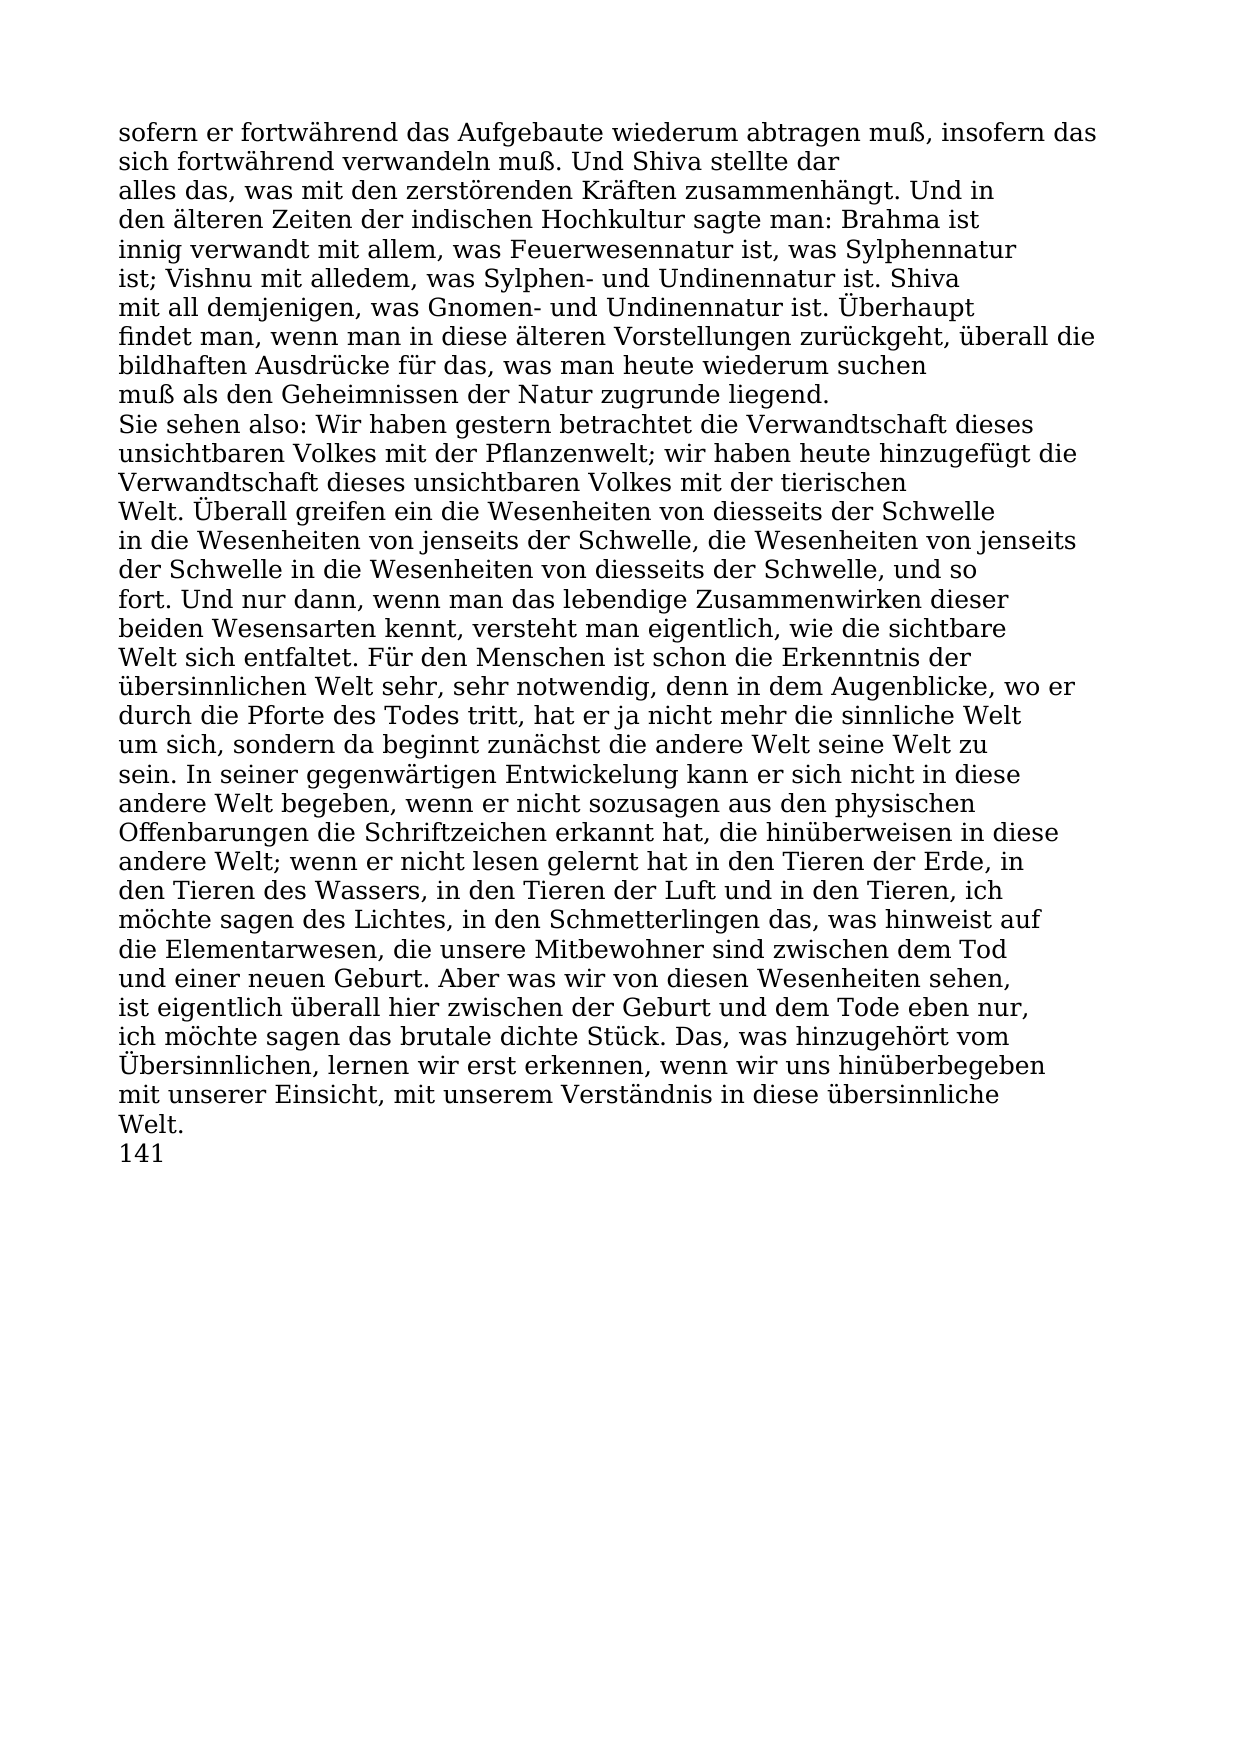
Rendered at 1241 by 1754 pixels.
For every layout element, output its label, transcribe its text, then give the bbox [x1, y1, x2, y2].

text Sie sehen also: Wir haben gestern betrachtet die Verwandtschaft dieses unsichtbaren Volkes mit der Pflanzenwelt; wir haben heute hinzugefügt die Verwandtschaft dieses unsichtbaren Volkes mit der tierischen [118, 410, 1122, 497]
text andere Welt; wenn er nicht lesen gelernt hat in den Tieren der Erde, in [118, 847, 1122, 876]
text Übersinnlichen, lernen wir erst erkennen, wenn wir uns hinüberbegeben [118, 1051, 1122, 1081]
text die Elementarwesen, die unsere Mitbewohner sind zwischen dem Tod [118, 935, 1122, 964]
text beiden Wesensarten kennt, versteht man eigentlich, wie die sichtbare [118, 614, 1122, 643]
text alles das, was mit den zerstörenden Kräften zusammenhängt. Und in [118, 176, 1122, 206]
text mit all demjenigen, was Gnomen- und Undinennatur ist. Überhaupt [118, 293, 1122, 322]
text ist eigentlich überall hier zwischen der Geburt und dem Tode eben nur, [118, 993, 1122, 1022]
text sein. In seiner gegenwärtigen Entwickelung kann er sich nicht in diese [118, 760, 1122, 789]
text durch die Pforte des Todes tritt, hat er ja nicht mehr die sinnliche Welt [118, 701, 1122, 731]
text fort. Und nur dann, wenn man das lebendige Zusammenwirken dieser [118, 585, 1122, 614]
text findet man, wenn man in diese älteren Vorstellungen zurückgeht, überall die bildhaften Ausdrücke für das, was man heute wiederum suchen [118, 322, 1122, 381]
text Welt. [118, 1110, 1122, 1139]
text Welt. Überall greifen ein die Wesenheiten von diesseits der Schwelle [118, 497, 1122, 526]
text Welt sich entfaltet. Für den Menschen ist schon die Erkenntnis der übersinnlichen Welt sehr, sehr notwendig, denn in dem Augenblicke, wo er [118, 643, 1122, 701]
text in die Wesenheiten von jenseits der Schwelle, die Wesenheiten von jenseits der Schwelle in die Wesenheiten von diesseits der Schwelle, und so [118, 526, 1122, 585]
text muß als den Geheimnissen der Natur zugrunde liegend. [118, 381, 1122, 410]
text den älteren Zeiten der indischen Hochkultur sagte man: Brahma ist [118, 206, 1122, 235]
text innig verwandt mit allem, was Feuerwesennatur ist, was Sylphennatur [118, 235, 1122, 264]
text 141 [118, 1139, 1122, 1168]
text mit unserer Einsicht, mit unserem Verständnis in diese übersinnliche [118, 1081, 1122, 1110]
text sofern er fortwährend das Aufgebaute wiederum abtragen muß, insofern das sich fortwährend verwandeln muß. Und Shiva stellte dar [118, 118, 1122, 176]
text den Tieren des Wassers, in den Tieren der Luft und in den Tieren, ich [118, 876, 1122, 906]
text ist; Vishnu mit alledem, was Sylphen- und Undinennatur ist. Shiva [118, 264, 1122, 293]
text und einer neuen Geburt. Aber was wir von diesen Wesenheiten sehen, [118, 964, 1122, 993]
text möchte sagen des Lichtes, in den Schmetterlingen das, was hinweist auf [118, 906, 1122, 935]
text um sich, sondern da beginnt zunächst die andere Welt seine Welt zu [118, 731, 1122, 760]
text andere Welt begeben, wenn er nicht sozusagen aus den physischen Offenbarungen die Schriftzeichen erkannt hat, die hinüberweisen in diese [118, 789, 1122, 847]
text ich möchte sagen das brutale dichte Stück. Das, was hinzugehört vom [118, 1022, 1122, 1051]
